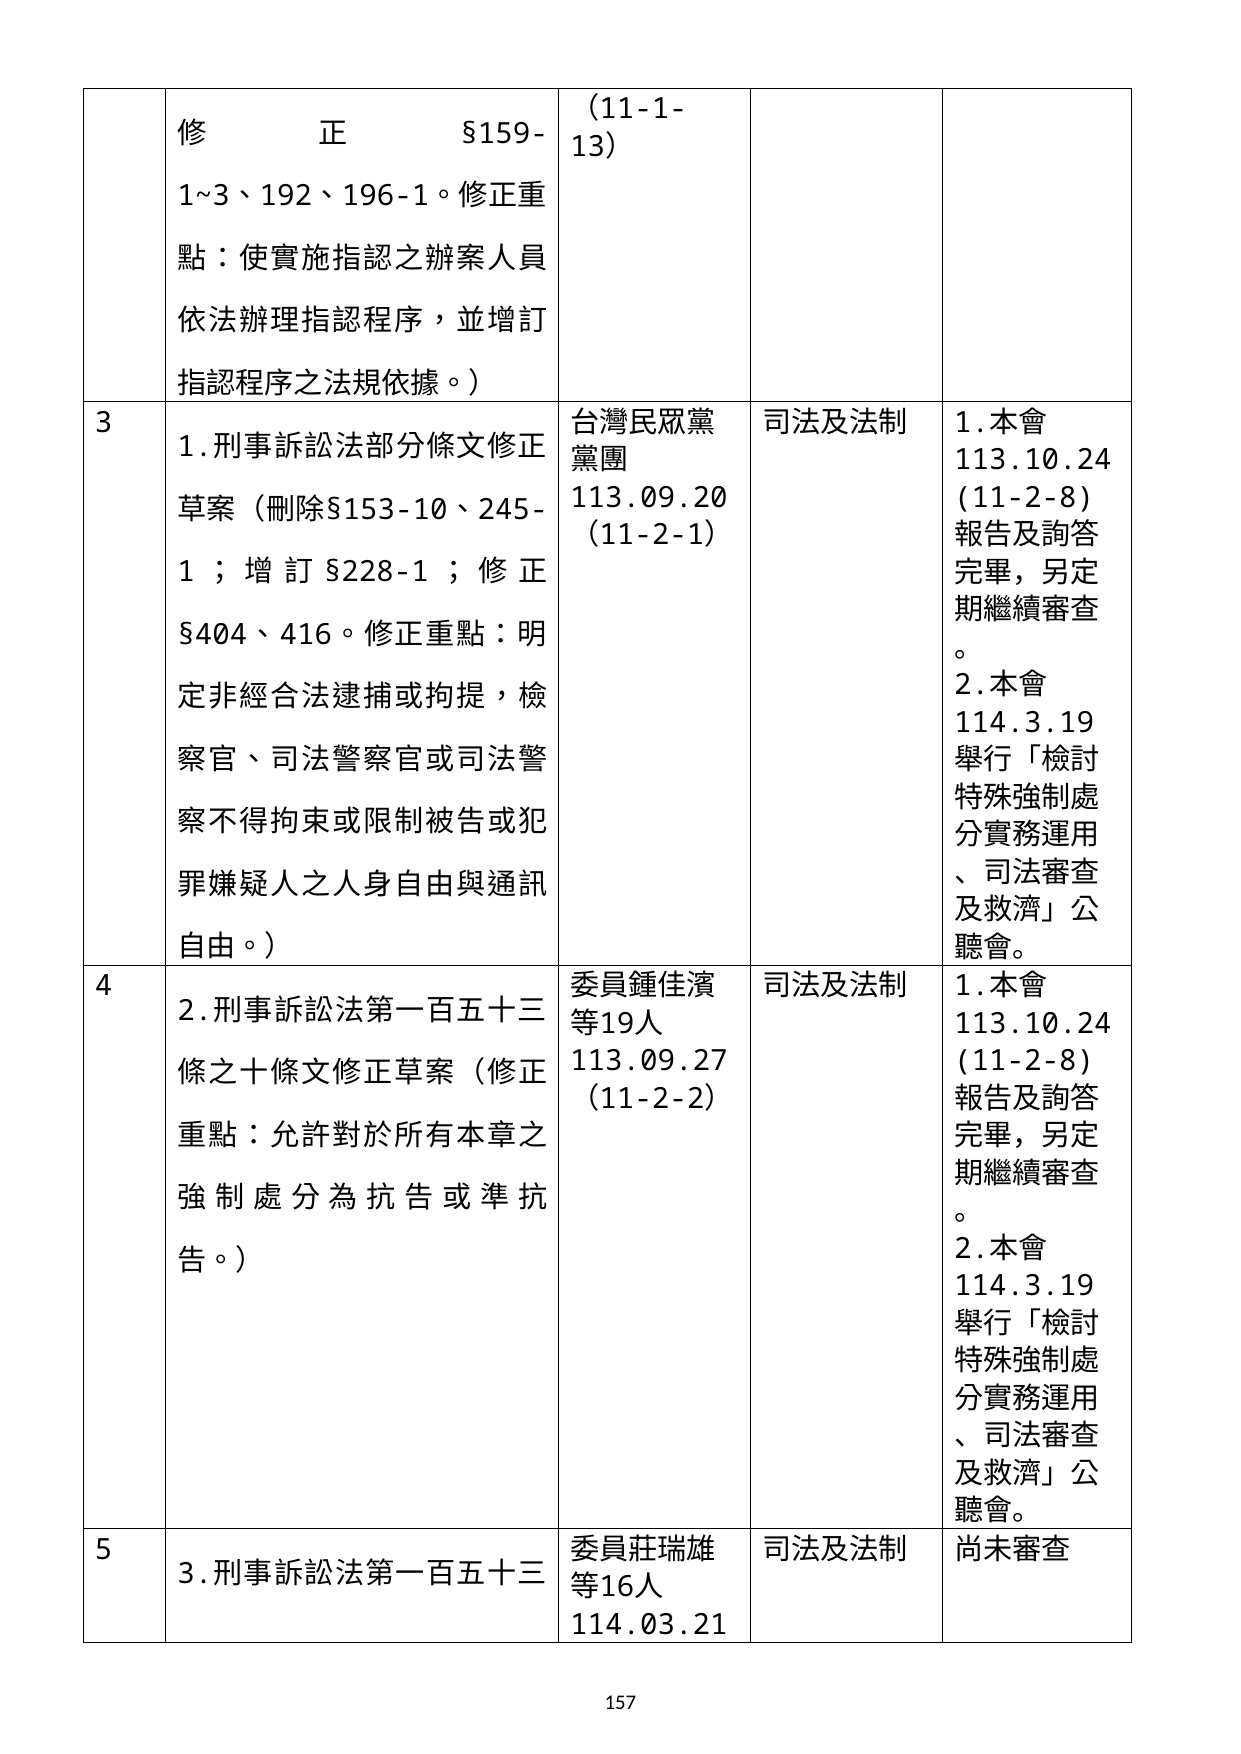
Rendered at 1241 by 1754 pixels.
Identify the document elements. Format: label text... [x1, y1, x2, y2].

table_cell 3.刑事訴訟法第一百五十三 [166, 1529, 558, 1642]
table_cell 委員鍾佳濱 等19人 113.09.27 （11-2-2） [559, 966, 750, 1528]
table_cell （11-1-13） [559, 89, 750, 401]
table_cell 司法及法制 [751, 966, 942, 1528]
table_cell 3 [84, 402, 165, 965]
table_cell [751, 89, 942, 401]
table_cell 1.本會 113.10.24 (11-2-8)報告及詢答完畢，另定期繼續審查。 2.本會 114.3.19舉行「檢討特殊強制處分實務運用、司法審查及救濟」公聽會。 [943, 966, 1131, 1528]
table_cell 2.刑事訴訟法第一百五十三條之十條文修正草案（修正重點：允許對於所有本章之強制處分為抗告或準抗告。） [166, 966, 558, 1528]
table_cell [84, 89, 165, 401]
table_cell 司法及法制 [751, 1529, 942, 1642]
table_cell 修正§159-1~3、192、196-1。修正重點：使實施指認之辦案人員依法辦理指認程序，並增訂指認程序之法規依據。） [166, 89, 558, 401]
table_cell 1.本會 113.10.24 (11-2-8)報告及詢答完畢，另定期繼續審查。 2.本會 114.3.19舉行「檢討特殊強制處分實務運用、司法審查及救濟」公聽會。 [943, 402, 1131, 965]
table_cell 司法及法制 [751, 402, 942, 965]
table_cell 1.刑事訴訟法部分條文修正草案（刪除§153-10、245-1；增訂§228-1；修正§404、416。修正重點：明定非經合法逮捕或拘提，檢察官、司法警察官或司法警察不得拘束或限制被告或犯罪嫌疑人之人身自由與通訊自由。） [166, 402, 558, 965]
table_cell [943, 89, 1131, 401]
table_cell 台灣民眾黨黨團 113.09.20 （11-2-1） [559, 402, 750, 965]
table_cell 委員莊瑞雄 等16人 114.03.21 [559, 1529, 750, 1642]
table_cell 尚未審查 [943, 1529, 1131, 1642]
table_cell 5 [84, 1529, 165, 1642]
table_cell 4 [84, 966, 165, 1528]
